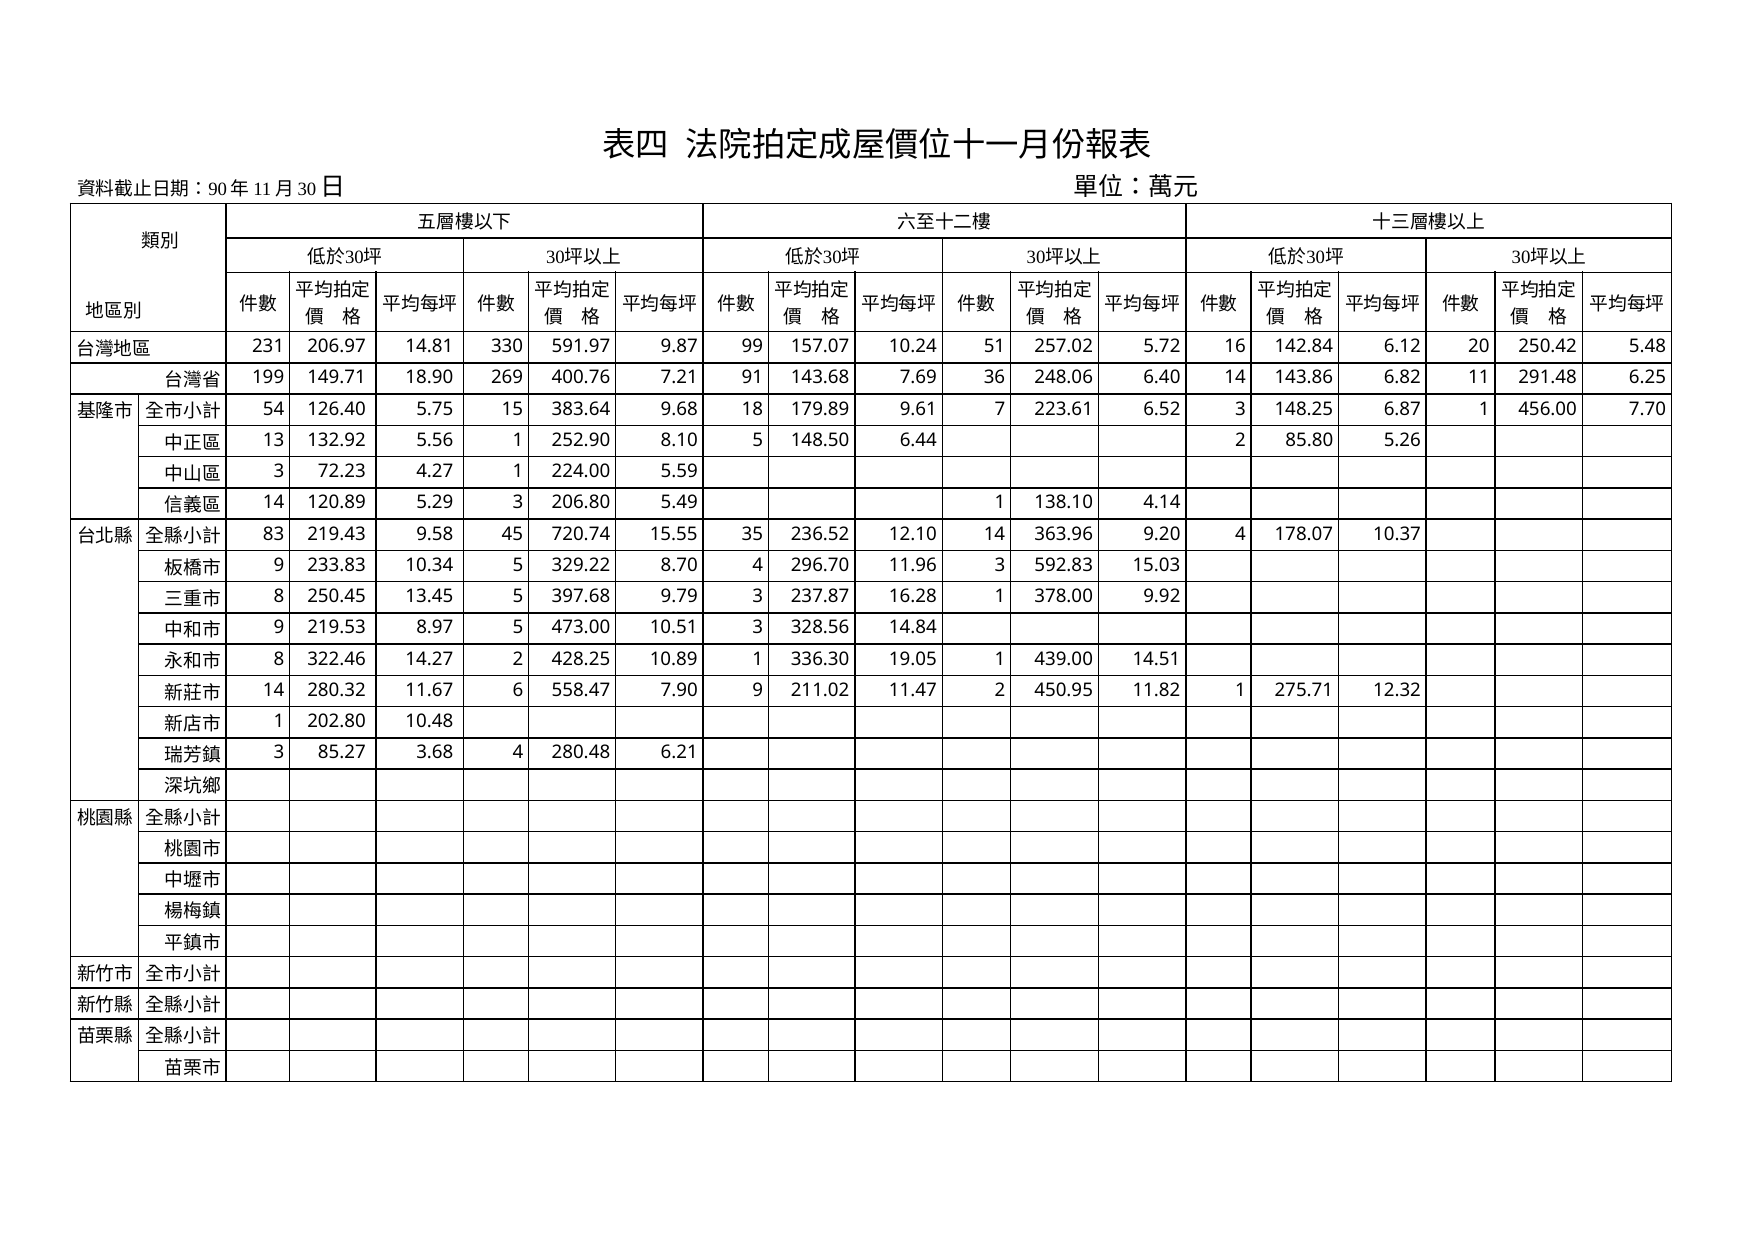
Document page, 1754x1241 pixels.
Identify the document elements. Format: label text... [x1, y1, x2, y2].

table_cell [1011, 832, 1098, 862]
table_cell 深坑鄉 [139, 770, 225, 799]
table_cell [1496, 582, 1582, 612]
table_cell [856, 489, 942, 518]
table_cell 3 [943, 551, 1010, 581]
table_cell [1339, 895, 1425, 924]
table_cell [1496, 739, 1582, 768]
table_cell [616, 926, 702, 956]
table_cell [71, 768, 138, 799]
table_cell [71, 581, 138, 612]
table_cell [71, 550, 138, 581]
table_cell [1496, 957, 1582, 987]
table_cell 信義區 [139, 489, 225, 518]
text 表四 法院拍定成屋價位十一月份報表 [77, 118, 1677, 166]
table_cell [1099, 739, 1185, 768]
table_cell 4.27 [377, 457, 463, 487]
table_cell [1496, 1020, 1582, 1049]
table_cell 全市小計 [139, 957, 225, 987]
table_cell 248.06 [1011, 364, 1098, 393]
table_cell 18 [704, 395, 768, 424]
table_cell [1427, 551, 1494, 581]
table_cell [1099, 1020, 1185, 1049]
table_cell 206.97 [290, 332, 375, 362]
table_cell 9.68 [616, 395, 702, 424]
table_cell [290, 895, 375, 924]
table_cell 6.52 [1099, 395, 1185, 424]
table_cell [1099, 895, 1185, 924]
table_cell [1011, 801, 1098, 831]
table_cell [227, 957, 289, 987]
table_cell 206.80 [529, 489, 615, 518]
table_cell [1252, 770, 1338, 799]
table_cell [1339, 457, 1425, 487]
table_cell 322.46 [290, 645, 375, 674]
table_cell 30坪以上 [943, 239, 1185, 271]
table_cell 16.28 [856, 582, 942, 612]
table_cell 1 [1187, 676, 1250, 706]
table_cell [1011, 895, 1098, 924]
table_cell 10.51 [616, 614, 702, 643]
table_cell [1583, 989, 1671, 1018]
table_cell [1252, 1020, 1338, 1049]
table_cell [1011, 770, 1098, 799]
table_cell 苗栗市 [139, 1051, 225, 1081]
table_cell [1187, 1020, 1250, 1049]
table_cell [856, 1020, 942, 1049]
table_cell [943, 614, 1010, 643]
table_cell [856, 864, 942, 893]
table_cell [529, 926, 615, 956]
table_cell 5 [704, 426, 768, 456]
table_cell 202.80 [290, 707, 375, 737]
table_cell [1187, 770, 1250, 799]
table_cell [377, 770, 463, 799]
table_cell [1427, 770, 1494, 799]
table_cell 5.59 [616, 457, 702, 487]
table_cell 257.02 [1011, 332, 1098, 362]
table_cell [464, 801, 528, 831]
table_cell 428.25 [529, 645, 615, 674]
table_cell 456.00 [1496, 395, 1582, 424]
table_cell 2 [464, 645, 528, 674]
table_cell [1339, 551, 1425, 581]
table_cell 低於30坪 [227, 239, 463, 271]
table_cell 269 [464, 364, 528, 393]
table_cell 件數 [943, 273, 1010, 331]
table_cell 中和市 [139, 614, 225, 643]
table_cell [1427, 1051, 1494, 1081]
table_cell 永和市 [139, 645, 225, 674]
table_cell 14 [227, 676, 289, 706]
table_cell 138.10 [1011, 489, 1098, 518]
table_cell [769, 864, 854, 893]
table_cell 237.87 [769, 582, 854, 612]
table_cell 250.45 [290, 582, 375, 612]
table_cell [1339, 489, 1425, 518]
table_cell 12.10 [856, 520, 942, 549]
table_cell [1583, 582, 1671, 612]
table_cell [529, 707, 615, 737]
table_cell 9 [704, 676, 768, 706]
table_cell 330 [464, 332, 528, 362]
table_cell 85.27 [290, 739, 375, 768]
table_cell [1252, 551, 1338, 581]
table_cell [1099, 957, 1185, 987]
table_cell [529, 801, 615, 831]
table_cell [1252, 895, 1338, 924]
table_cell 件數 [464, 273, 528, 331]
table_cell [1011, 989, 1098, 1018]
table_cell 3.68 [377, 739, 463, 768]
table_cell [71, 737, 138, 768]
table_cell 3 [464, 489, 528, 518]
table_cell [616, 957, 702, 987]
table_cell [1011, 707, 1098, 737]
table_cell [1187, 1051, 1250, 1081]
table_cell [464, 832, 528, 862]
table_cell [227, 1020, 289, 1049]
table_cell [1427, 801, 1494, 831]
table_cell 10.89 [616, 645, 702, 674]
table_cell 2 [1187, 426, 1250, 456]
table_cell [616, 1051, 702, 1081]
table_cell [1099, 864, 1185, 893]
table_cell [704, 832, 768, 862]
table_cell 5.75 [377, 395, 463, 424]
table_cell [1496, 551, 1582, 581]
table_cell 9.61 [856, 395, 942, 424]
table_cell 7.90 [616, 676, 702, 706]
table_cell [1187, 926, 1250, 956]
table_cell 11.67 [377, 676, 463, 706]
table_cell 板橋市 [139, 551, 225, 581]
table_cell [704, 864, 768, 893]
table_cell [1339, 989, 1425, 1018]
table_cell [1011, 864, 1098, 893]
table_cell 6.87 [1339, 395, 1425, 424]
table_cell [1187, 989, 1250, 1018]
table_cell [1427, 926, 1494, 956]
table_cell [227, 926, 289, 956]
table_cell 9.92 [1099, 582, 1185, 612]
table_cell 473.00 [529, 614, 615, 643]
table_cell [377, 864, 463, 893]
table_cell [1187, 739, 1250, 768]
table_cell 8.10 [616, 426, 702, 456]
table_cell 6.12 [1339, 332, 1425, 362]
table_cell 3 [227, 457, 289, 487]
table_cell [769, 895, 854, 924]
table_cell [704, 957, 768, 987]
table_cell 132.92 [290, 426, 375, 456]
table_cell [1583, 926, 1671, 956]
table_cell [1252, 457, 1338, 487]
table_cell [1187, 645, 1250, 674]
table_cell 142.84 [1252, 332, 1338, 362]
table_cell 14.27 [377, 645, 463, 674]
table_cell 件數 [227, 273, 289, 331]
table_cell 中正區 [139, 426, 225, 456]
table_cell 336.30 [769, 645, 854, 674]
table_cell [1339, 864, 1425, 893]
table_cell [1252, 489, 1338, 518]
table_cell 低於30坪 [704, 239, 942, 271]
table_cell 280.48 [529, 739, 615, 768]
table_cell 19.05 [856, 645, 942, 674]
table_cell [1339, 582, 1425, 612]
table_cell 1 [464, 426, 528, 456]
table_cell 383.64 [529, 395, 615, 424]
table_cell [1583, 770, 1671, 799]
table_cell [1339, 707, 1425, 737]
table_cell [377, 895, 463, 924]
table_cell 5 [464, 551, 528, 581]
table_cell 35 [704, 520, 768, 549]
table_cell [71, 456, 138, 487]
table_cell 5.72 [1099, 332, 1185, 362]
table_cell 1 [943, 645, 1010, 674]
table_cell [1252, 1051, 1338, 1081]
table_cell [704, 457, 768, 487]
table_cell [1252, 957, 1338, 987]
table_cell [227, 989, 289, 1018]
table_cell [1583, 614, 1671, 643]
table_cell [769, 801, 854, 831]
table_cell [943, 801, 1010, 831]
table_cell 328.56 [769, 614, 854, 643]
table_cell 新莊市 [139, 676, 225, 706]
table_cell [1187, 582, 1250, 612]
table_cell 3 [704, 582, 768, 612]
table_cell [704, 926, 768, 956]
table_cell [71, 425, 138, 456]
table_cell 全市小計 [139, 395, 225, 424]
table_cell [1099, 801, 1185, 831]
table_cell [71, 706, 138, 737]
table_cell 397.68 [529, 582, 615, 612]
table_cell 15.03 [1099, 551, 1185, 581]
table_cell 296.70 [769, 551, 854, 581]
table_cell [704, 1020, 768, 1049]
table_cell [856, 957, 942, 987]
table_cell 83 [227, 520, 289, 549]
table_cell 6.25 [1583, 364, 1671, 393]
table_cell [1427, 832, 1494, 862]
table_cell [1427, 739, 1494, 768]
table_cell 5.49 [616, 489, 702, 518]
table_cell [1099, 832, 1185, 862]
table_cell 11.96 [856, 551, 942, 581]
table_cell [71, 487, 138, 518]
table_header 十三層樓以上 [1187, 204, 1671, 237]
table_cell [856, 1051, 942, 1081]
table_cell [464, 957, 528, 987]
table_cell [769, 739, 854, 768]
table_cell 275.71 [1252, 676, 1338, 706]
table_cell 件數 [1427, 273, 1494, 331]
table_cell [1339, 1051, 1425, 1081]
table_cell 30坪以上 [464, 239, 702, 271]
table_cell [1427, 676, 1494, 706]
table_cell [290, 926, 375, 956]
table_header 五層樓以下 [227, 204, 702, 237]
table_cell 中壢市 [139, 864, 225, 893]
table_cell [1252, 989, 1338, 1018]
table_cell [1427, 426, 1494, 456]
table_cell 6.21 [616, 739, 702, 768]
table_cell 7.69 [856, 364, 942, 393]
table_cell [1339, 801, 1425, 831]
table_cell 11 [1427, 364, 1494, 393]
table_cell [1427, 645, 1494, 674]
table_cell 10.24 [856, 332, 942, 362]
table_cell [616, 1020, 702, 1049]
table_cell [1496, 770, 1582, 799]
table_cell 1 [1427, 395, 1494, 424]
table_cell [943, 457, 1010, 487]
table_cell 280.32 [290, 676, 375, 706]
table_cell [1496, 614, 1582, 643]
table_cell [1187, 864, 1250, 893]
table_cell 11.47 [856, 676, 942, 706]
table_cell [769, 989, 854, 1018]
table_cell [1583, 676, 1671, 706]
table_cell [704, 739, 768, 768]
table_cell 51 [943, 332, 1010, 362]
table_cell 10.37 [1339, 520, 1425, 549]
table_cell [1583, 957, 1671, 987]
table_cell [1427, 864, 1494, 893]
table_cell [1427, 707, 1494, 737]
table_cell [1099, 1051, 1185, 1081]
table_cell 新店市 [139, 707, 225, 737]
table_cell 件數 [1187, 273, 1250, 331]
table_cell [71, 1050, 138, 1081]
table_cell 224.00 [529, 457, 615, 487]
table_cell 中山區 [139, 457, 225, 487]
table_cell 平均每坪 [1583, 273, 1671, 331]
table_cell 439.00 [1011, 645, 1098, 674]
table_cell 329.22 [529, 551, 615, 581]
table_cell [290, 989, 375, 1018]
table_cell 3 [227, 739, 289, 768]
table_cell 15.55 [616, 520, 702, 549]
table_cell 1 [464, 457, 528, 487]
table_cell [856, 770, 942, 799]
table_cell [529, 989, 615, 1018]
table_cell 2 [943, 676, 1010, 706]
table_cell [1496, 864, 1582, 893]
table_cell [704, 989, 768, 1018]
table_cell [1011, 457, 1098, 487]
table_cell 11.82 [1099, 676, 1185, 706]
table_cell [1496, 1051, 1582, 1081]
table_cell 平均拍定價 格 [769, 273, 854, 331]
table_cell 14 [227, 489, 289, 518]
table_cell [943, 770, 1010, 799]
table_cell 基隆市 [71, 395, 138, 424]
table_cell [1496, 832, 1582, 862]
table_cell 16 [1187, 332, 1250, 362]
table_cell [464, 707, 528, 737]
table_cell 45 [464, 520, 528, 549]
table_cell [1427, 957, 1494, 987]
table_cell 8 [227, 645, 289, 674]
table_cell [1583, 739, 1671, 768]
table_cell [1496, 895, 1582, 924]
table_cell [1427, 457, 1494, 487]
table_cell [1187, 457, 1250, 487]
table_cell [1011, 739, 1098, 768]
table_cell [227, 832, 289, 862]
table_cell [227, 864, 289, 893]
table_cell 1 [704, 645, 768, 674]
table_cell [856, 707, 942, 737]
table_cell [704, 707, 768, 737]
table_cell [1496, 426, 1582, 456]
table_cell [290, 801, 375, 831]
table_cell 250.42 [1496, 332, 1582, 362]
table_cell [704, 770, 768, 799]
table_cell [377, 1051, 463, 1081]
table_cell [71, 831, 138, 862]
table_cell [377, 957, 463, 987]
table_cell 三重市 [139, 582, 225, 612]
table_cell 平均每坪 [377, 273, 463, 331]
table_cell [1583, 1020, 1671, 1049]
table_cell 223.61 [1011, 395, 1098, 424]
table_cell 6.82 [1339, 364, 1425, 393]
table_cell [71, 612, 138, 643]
table_cell [1583, 489, 1671, 518]
table_cell [1252, 926, 1338, 956]
table_cell [1427, 520, 1494, 549]
table_cell 7 [943, 395, 1010, 424]
table_cell [71, 925, 138, 956]
table_cell 720.74 [529, 520, 615, 549]
table_cell [1496, 989, 1582, 1018]
table_cell [1427, 895, 1494, 924]
table_cell 179.89 [769, 395, 854, 424]
table_cell 桃園市 [139, 832, 225, 862]
table_cell [1583, 1051, 1671, 1081]
table_cell 13.45 [377, 582, 463, 612]
table_cell 全縣小計 [139, 801, 225, 831]
table_cell [1187, 895, 1250, 924]
table_cell [943, 707, 1010, 737]
table_cell [227, 801, 289, 831]
table_cell [616, 989, 702, 1018]
table_cell 178.07 [1252, 520, 1338, 549]
table_cell [1187, 707, 1250, 737]
table_cell 9 [227, 614, 289, 643]
table_cell [943, 895, 1010, 924]
table_cell [1496, 707, 1582, 737]
table_cell 231 [227, 332, 289, 362]
table_cell 6 [464, 676, 528, 706]
table_cell [1496, 676, 1582, 706]
table_cell 211.02 [769, 676, 854, 706]
table_cell 楊梅鎮 [139, 895, 225, 924]
table_cell 148.50 [769, 426, 854, 456]
table_cell [769, 489, 854, 518]
table_cell 12.32 [1339, 676, 1425, 706]
table_cell 363.96 [1011, 520, 1098, 549]
table_cell [616, 832, 702, 862]
table_cell [856, 926, 942, 956]
table_cell [464, 1020, 528, 1049]
table_cell [943, 864, 1010, 893]
table_cell 143.68 [769, 364, 854, 393]
table_cell 3 [704, 614, 768, 643]
table_cell 8.97 [377, 614, 463, 643]
table_cell [616, 707, 702, 737]
table_cell [1496, 520, 1582, 549]
table_cell 219.53 [290, 614, 375, 643]
table_cell 10.48 [377, 707, 463, 737]
table_cell 4 [464, 739, 528, 768]
table_cell [856, 801, 942, 831]
table_cell 14.51 [1099, 645, 1185, 674]
table_cell [227, 770, 289, 799]
table_cell 9.58 [377, 520, 463, 549]
table_cell 新竹市 [71, 957, 138, 987]
table_cell 5 [464, 582, 528, 612]
table_cell 126.40 [290, 395, 375, 424]
table_cell [943, 926, 1010, 956]
table_cell [529, 832, 615, 862]
table_cell [377, 1020, 463, 1049]
table_cell [1339, 770, 1425, 799]
table_cell 72.23 [290, 457, 375, 487]
table_cell [529, 770, 615, 799]
table_cell 4 [1187, 520, 1250, 549]
table_cell 91 [704, 364, 768, 393]
table_header 六至十二樓 [704, 204, 1185, 237]
table_cell [1339, 926, 1425, 956]
table_cell 平均每坪 [616, 273, 702, 331]
table_cell [1099, 707, 1185, 737]
table_cell [1099, 426, 1185, 456]
table_cell 台灣地區 [71, 332, 225, 362]
text 資料截止日期：90年11月30日 單位：萬元 [77, 166, 1677, 203]
table_cell 9.20 [1099, 520, 1185, 549]
table_cell [227, 895, 289, 924]
table_cell [1187, 489, 1250, 518]
table_cell 18.90 [377, 364, 463, 393]
table_cell [1252, 864, 1338, 893]
table_cell [769, 957, 854, 987]
table_cell 平均拍定價 格 [290, 273, 375, 331]
table_cell [1339, 739, 1425, 768]
table_cell 592.83 [1011, 551, 1098, 581]
table_cell [1427, 614, 1494, 643]
table_cell [290, 1020, 375, 1049]
table_cell [1427, 582, 1494, 612]
table_cell [1252, 832, 1338, 862]
table_cell [71, 893, 138, 924]
table_cell [616, 895, 702, 924]
table_cell [464, 1051, 528, 1081]
table_cell [529, 895, 615, 924]
table_cell [943, 1051, 1010, 1081]
table_cell 10.34 [377, 551, 463, 581]
table_cell [769, 457, 854, 487]
table_cell [1427, 989, 1494, 1018]
table_cell [377, 989, 463, 1018]
table_cell [1496, 489, 1582, 518]
table_cell [856, 989, 942, 1018]
table_cell [769, 1020, 854, 1049]
table_cell [1583, 707, 1671, 737]
table_cell 9.79 [616, 582, 702, 612]
table_cell 苗栗縣 [71, 1020, 138, 1049]
table_cell [290, 770, 375, 799]
table_cell 14.84 [856, 614, 942, 643]
table_cell 5.56 [377, 426, 463, 456]
table_cell [1252, 614, 1338, 643]
table_cell 14 [943, 520, 1010, 549]
table_cell [1187, 551, 1250, 581]
table_cell 8.70 [616, 551, 702, 581]
table_cell [769, 707, 854, 737]
table_cell [1011, 1020, 1098, 1049]
table_cell 5.29 [377, 489, 463, 518]
table_cell [1252, 801, 1338, 831]
table_cell 全縣小計 [139, 520, 225, 549]
table_cell 桃園縣 [71, 801, 138, 831]
table_cell [1339, 957, 1425, 987]
table_cell [1583, 457, 1671, 487]
table_cell [856, 739, 942, 768]
table_cell [464, 864, 528, 893]
table_cell 台北縣 [71, 520, 138, 549]
table_cell 平均拍定價 格 [529, 273, 615, 331]
table_cell 台灣省 [139, 364, 225, 393]
table_cell 1 [943, 489, 1010, 518]
table_cell [1252, 645, 1338, 674]
table_cell 平均每坪 [856, 273, 942, 331]
table_cell [769, 770, 854, 799]
table_cell 591.97 [529, 332, 615, 362]
table_cell 143.86 [1252, 364, 1338, 393]
table_cell [464, 989, 528, 1018]
table_cell 36 [943, 364, 1010, 393]
table_cell [704, 801, 768, 831]
table_cell [1583, 520, 1671, 549]
table_cell 6.44 [856, 426, 942, 456]
table_cell [529, 864, 615, 893]
table_cell 199 [227, 364, 289, 393]
table_cell [1187, 832, 1250, 862]
table_cell 9.87 [616, 332, 702, 362]
table_cell 450.95 [1011, 676, 1098, 706]
table_cell 4.14 [1099, 489, 1185, 518]
table_cell 54 [227, 395, 289, 424]
table_cell 149.71 [290, 364, 375, 393]
table_cell 14.81 [377, 332, 463, 362]
table_cell [1496, 926, 1582, 956]
table_cell [1099, 989, 1185, 1018]
table_cell [227, 1051, 289, 1081]
table_cell 平均拍定價 格 [1011, 273, 1098, 331]
table_cell [529, 1051, 615, 1081]
table_cell 120.89 [290, 489, 375, 518]
table_cell [1187, 957, 1250, 987]
table_cell [1339, 645, 1425, 674]
table_cell [1583, 426, 1671, 456]
table_cell [769, 832, 854, 862]
table_cell [1583, 801, 1671, 831]
table_cell 平鎮市 [139, 926, 225, 956]
table_cell [856, 832, 942, 862]
table_cell [943, 832, 1010, 862]
table_cell [1011, 1051, 1098, 1081]
table_cell [1496, 457, 1582, 487]
table_cell [856, 895, 942, 924]
table_cell [464, 895, 528, 924]
table_cell [1252, 582, 1338, 612]
table_cell 平均每坪 [1339, 273, 1425, 331]
table_cell 1 [227, 707, 289, 737]
table_cell [769, 926, 854, 956]
table_cell 低於30坪 [1187, 239, 1425, 271]
table_cell [1011, 957, 1098, 987]
table_cell [616, 801, 702, 831]
table_cell 8 [227, 582, 289, 612]
table_cell [1583, 832, 1671, 862]
table_cell 99 [704, 332, 768, 362]
table_cell 291.48 [1496, 364, 1582, 393]
table_cell 全縣小計 [139, 989, 225, 1018]
table_cell [1011, 614, 1098, 643]
table_cell [1496, 645, 1582, 674]
table_cell [704, 1051, 768, 1081]
table_cell [1187, 614, 1250, 643]
table_cell [943, 1020, 1010, 1049]
table_cell [1583, 551, 1671, 581]
table_cell 7.21 [616, 364, 702, 393]
table_cell [1427, 1020, 1494, 1049]
table_cell 平均每坪 [1099, 273, 1185, 331]
table_cell [1583, 895, 1671, 924]
table_cell [377, 832, 463, 862]
table_cell 20 [1427, 332, 1494, 362]
table_header 類別 地區別 [71, 204, 225, 331]
table_cell [704, 895, 768, 924]
table_cell 6.40 [1099, 364, 1185, 393]
table_cell 378.00 [1011, 582, 1098, 612]
table_cell 件數 [704, 273, 768, 331]
table_cell [464, 926, 528, 956]
table_cell 平均拍定價 格 [1496, 273, 1582, 331]
table_cell [1339, 614, 1425, 643]
table_cell [1011, 426, 1098, 456]
table_cell [1339, 1020, 1425, 1049]
table_cell [1339, 832, 1425, 862]
table_cell 236.52 [769, 520, 854, 549]
table_cell [856, 457, 942, 487]
table_cell [71, 675, 138, 706]
table_cell [1252, 707, 1338, 737]
table_cell [1099, 457, 1185, 487]
table_cell [529, 957, 615, 987]
table_cell 瑞芳鎮 [139, 739, 225, 768]
table_cell [290, 957, 375, 987]
table_cell 157.07 [769, 332, 854, 362]
table_cell [769, 1051, 854, 1081]
table_cell [1099, 926, 1185, 956]
table_cell [290, 864, 375, 893]
table_cell [71, 862, 138, 893]
table_cell 全縣小計 [139, 1020, 225, 1049]
table_cell 9 [227, 551, 289, 581]
table_cell 85.80 [1252, 426, 1338, 456]
table_cell [377, 926, 463, 956]
table_cell [464, 770, 528, 799]
table_cell [943, 739, 1010, 768]
table_cell [1496, 801, 1582, 831]
table_cell [616, 864, 702, 893]
table_cell 14 [1187, 364, 1250, 393]
table_cell [1099, 770, 1185, 799]
table_cell [1427, 489, 1494, 518]
table_cell [1099, 614, 1185, 643]
table_cell [1583, 645, 1671, 674]
table_cell 15 [464, 395, 528, 424]
table_cell 平均拍定價 格 [1252, 273, 1338, 331]
table_cell 30坪以上 [1427, 239, 1671, 271]
table_cell 4 [704, 551, 768, 581]
table_cell 400.76 [529, 364, 615, 393]
table_cell 219.43 [290, 520, 375, 549]
table_cell 148.25 [1252, 395, 1338, 424]
table_cell 5.26 [1339, 426, 1425, 456]
table_cell 新竹縣 [71, 989, 138, 1018]
table_cell [1187, 801, 1250, 831]
table_cell 7.70 [1583, 395, 1671, 424]
table_cell 1 [943, 582, 1010, 612]
table_cell 558.47 [529, 676, 615, 706]
table_cell 3 [1187, 395, 1250, 424]
table_cell [290, 1051, 375, 1081]
table_cell [616, 770, 702, 799]
table_cell 13 [227, 426, 289, 456]
table_cell 5.48 [1583, 332, 1671, 362]
table_cell [704, 489, 768, 518]
table_cell [1011, 926, 1098, 956]
table_cell [943, 426, 1010, 456]
table_cell [71, 643, 138, 674]
table_cell [71, 364, 138, 393]
table_cell [943, 989, 1010, 1018]
table_cell 5 [464, 614, 528, 643]
table_cell [943, 957, 1010, 987]
table_cell [377, 801, 463, 831]
table_cell [1583, 864, 1671, 893]
table_cell [290, 832, 375, 862]
table_cell [529, 1020, 615, 1049]
table_cell 252.90 [529, 426, 615, 456]
table_cell 233.83 [290, 551, 375, 581]
table_cell [1252, 739, 1338, 768]
